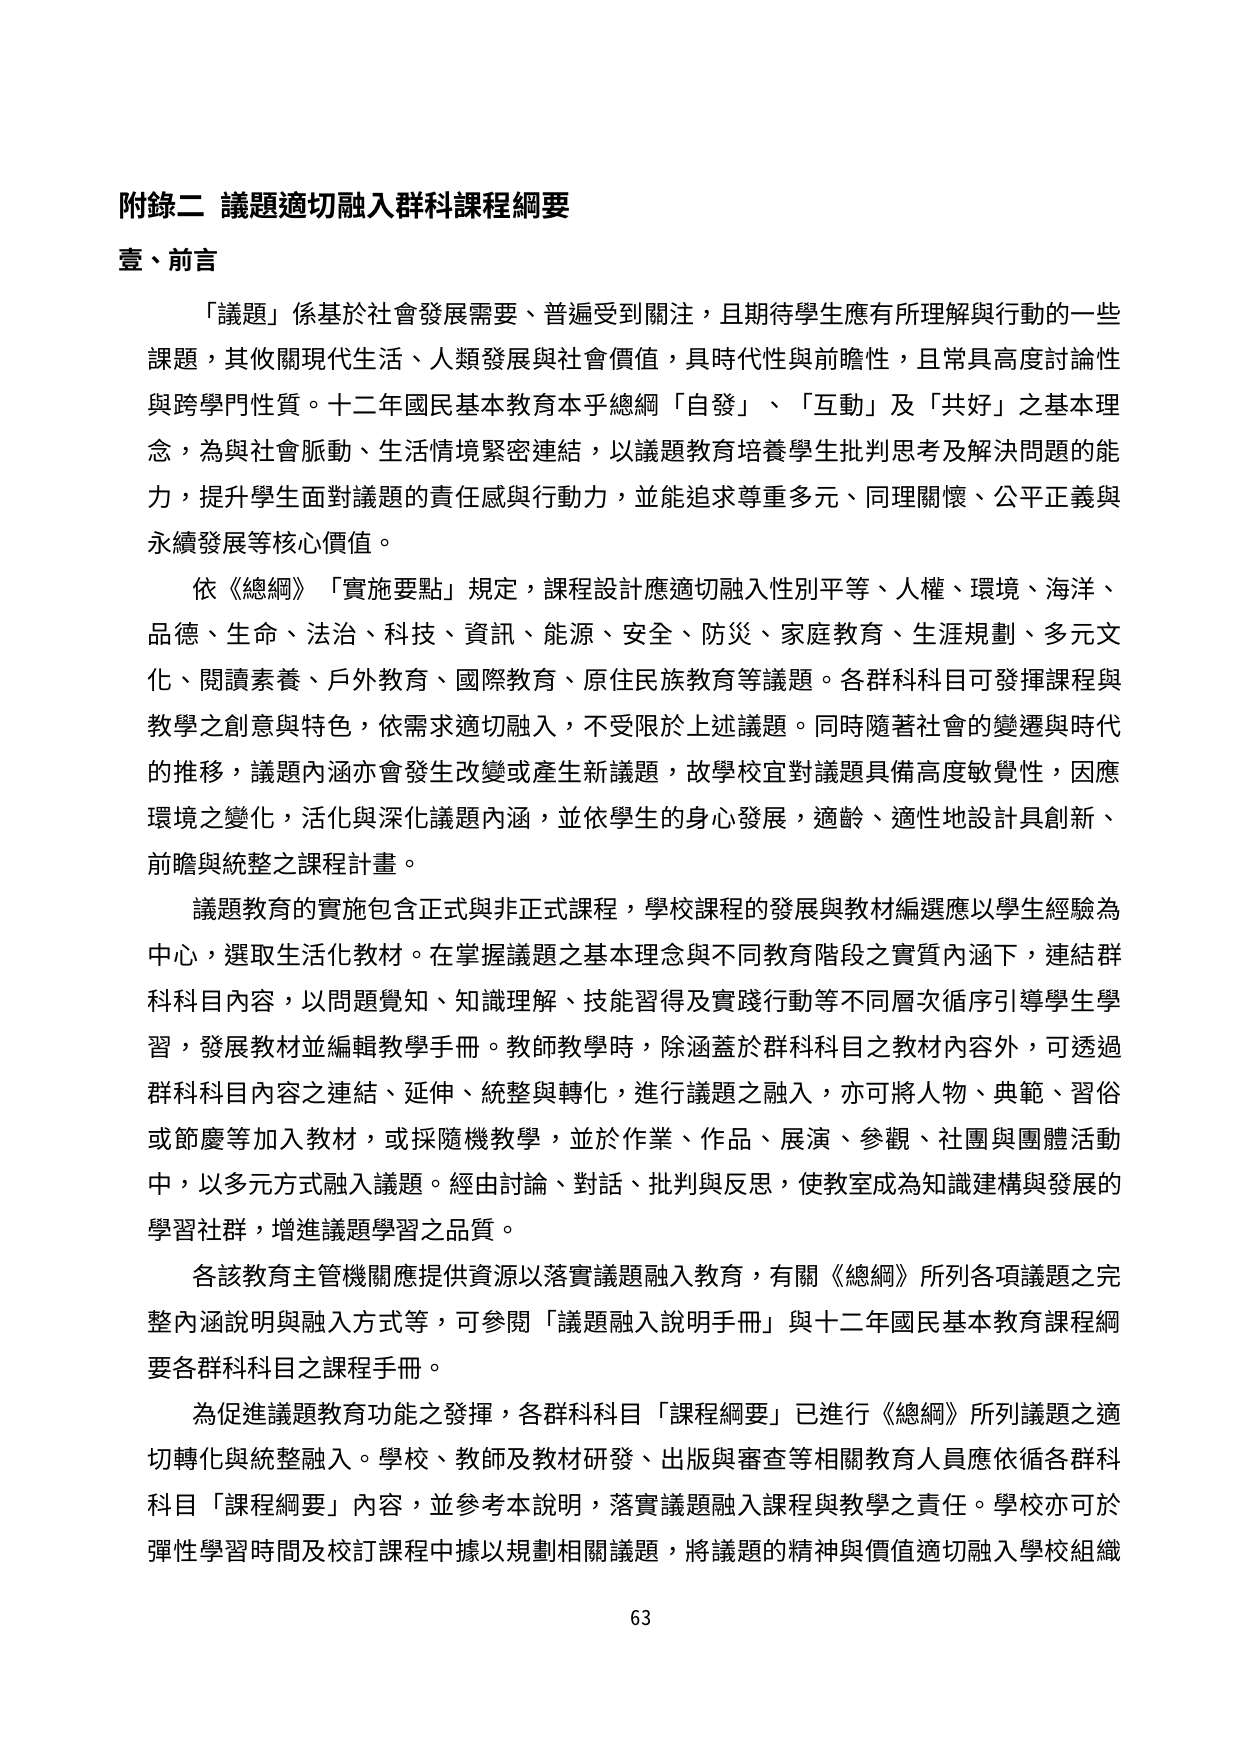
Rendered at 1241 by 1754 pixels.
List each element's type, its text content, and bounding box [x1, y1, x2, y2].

text 議題教育的實施包含正式與非正式課程，學校課程的發展與教材編選應以學生經驗為中心，選取生活化教材。在掌握議題之基本理念與不同教育階段之實質內涵下，連結群科科目內容，以問題覺知、知識理解、技能習得及實踐行動等不同層次循序引導學生學習，發展教材並編輯教學手冊。教師教學時，除涵蓋於群科科目之教材內容外，可透過群科科目內容之連結、延伸、統整與轉化，進行議題之融入，亦可將人物、典範、習俗或節慶等加入教材，或採隨機教學，並於作業、作品、展演、參觀、社團與團體活動中，以多元方式融入議題。經由討論、對話、批判與反思，使教室成為知識建構與發展的學習社群，增進議題學習之品質。 [148, 882, 1122, 1249]
text 為促進議題教育功能之發揮，各群科科目「課程綱要」已進行《總綱》所列議題之適切轉化與統整融入。學校、教師及教材研發、出版與審查等相關教育人員應依循各群科科目「課程綱要」內容，並參考本說明，落實議題融入課程與教學之責任。學校亦可於彈性學習時間及校訂課程中據以規劃相關議題，將議題的精神與價值適切融入學校組織 [148, 1386, 1122, 1570]
text 壹、前言 [118, 233, 1122, 279]
text 依《總綱》「實施要點」規定，課程設計應適切融入性別平等、人權、環境、海洋、品德、生命、法治、科技、資訊、能源、安全、防災、家庭教育、生涯規劃、多元文化、閱讀素養、戶外教育、國際教育、原住民族教育等議題。各群科科目可發揮課程與教學之創意與特色，依需求適切融入，不受限於上述議題。同時隨著社會的變遷與時代的推移，議題內涵亦會發生改變或產生新議題，故學校宜對議題具備高度敏覺性，因應環境之變化，活化與深化議題內涵，並依學生的身心發展，適齡、適性地設計具創新、前瞻與統整之課程計畫。 [148, 561, 1122, 882]
text 各該教育主管機關應提供資源以落實議題融入教育，有關《總綱》所列各項議題之完整內涵說明與融入方式等，可參閱「議題融入說明手冊」與十二年國民基本教育課程綱要各群科科目之課程手冊。 [148, 1249, 1122, 1386]
text 「議題」係基於社會發展需要、普遍受到關注，且期待學生應有所理解與行動的一些課題，其攸關現代生活、人類發展與社會價值，具時代性與前瞻性，且常具高度討論性與跨學門性質。十二年國民基本教育本乎總綱「自發」、「互動」及「共好」之基本理念，為與社會脈動、生活情境緊密連結，以議題教育培養學生批判思考及解決問題的能力，提升學生面對議題的責任感與行動力，並能追求尊重多元、同理關懷、公平正義與永續發展等核心價值。 [148, 286, 1122, 561]
text 附錄二 議題適切融入群科課程綱要 [118, 180, 1122, 226]
